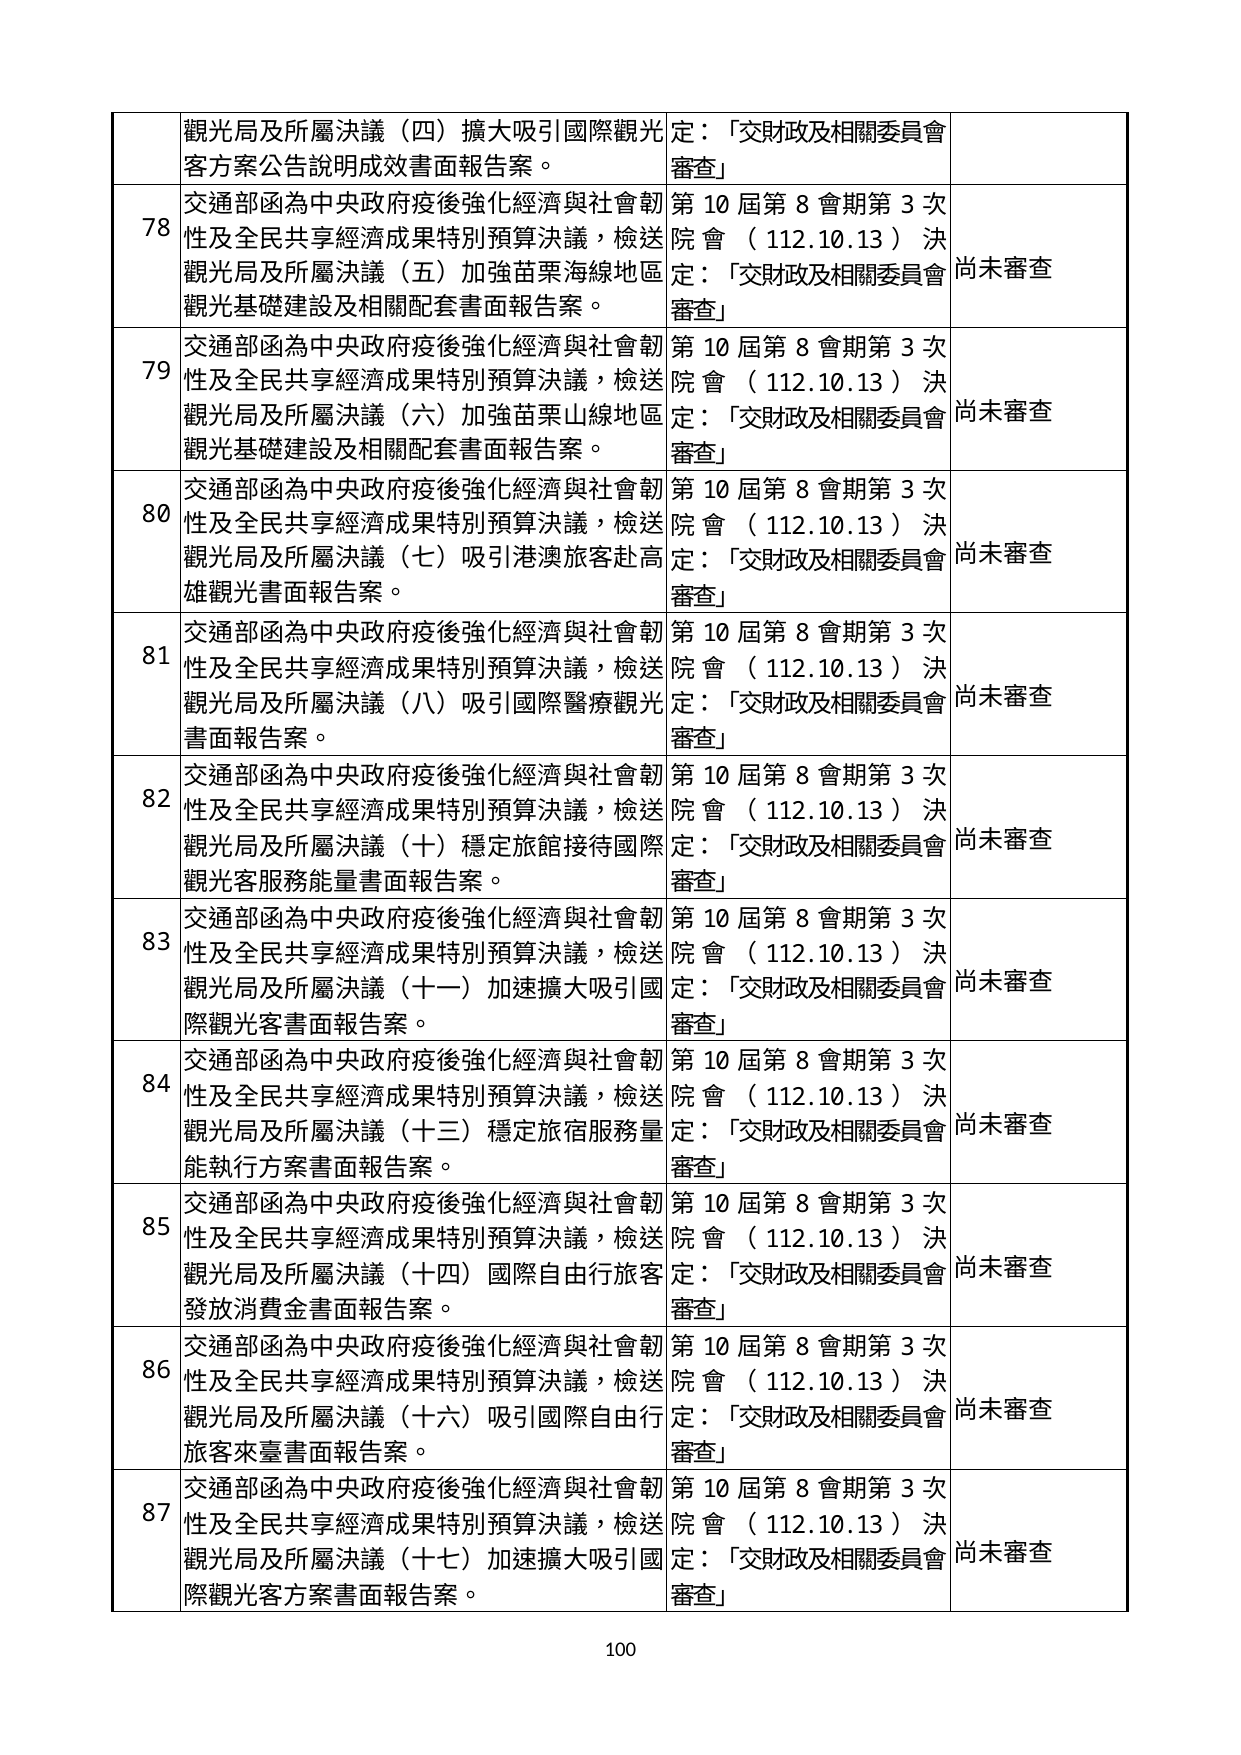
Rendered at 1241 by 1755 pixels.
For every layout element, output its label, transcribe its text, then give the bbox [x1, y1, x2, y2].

table_cell [114, 756, 180, 898]
table_cell 尚未審查 [951, 613, 1126, 755]
table_cell 定：「交財政及相關委員會審查」 [667, 113, 950, 184]
table_cell 交通部函為中央政府疫後強化經濟與社會韌性及全民共享經濟成果特別預算決議，檢送觀光局及所屬決議（五）加強苗栗海線地區觀光基礎建設及相關配套書面報告案。 [181, 185, 666, 327]
table_cell [114, 328, 180, 469]
table_cell 第10屆第8會期第3次院會（112.10.13）決定：「交財政及相關委員會審查」 [667, 1184, 950, 1326]
table_cell [951, 113, 1126, 184]
table_cell 第10屆第8會期第3次院會（112.10.13）決定：「交財政及相關委員會審查」 [667, 1327, 950, 1468]
table_cell [114, 1327, 180, 1468]
table_cell 第10屆第8會期第3次院會（112.10.13）決定：「交財政及相關委員會審查」 [667, 328, 950, 469]
table_cell [114, 471, 180, 612]
table_cell [114, 113, 180, 184]
table_cell 第10屆第8會期第3次院會（112.10.13）決定：「交財政及相關委員會審查」 [667, 899, 950, 1040]
table_cell 尚未審查 [951, 756, 1126, 898]
table_cell 尚未審查 [951, 185, 1126, 327]
table_cell 第10屆第8會期第3次院會（112.10.13）決定：「交財政及相關委員會審查」 [667, 613, 950, 755]
table_cell [114, 613, 180, 755]
table_cell 第10屆第8會期第3次院會（112.10.13）決定：「交財政及相關委員會審查」 [667, 1470, 950, 1611]
table_cell 尚未審查 [951, 1184, 1126, 1326]
table_cell 交通部函為中央政府疫後強化經濟與社會韌性及全民共享經濟成果特別預算決議，檢送觀光局及所屬決議（六）加強苗栗山線地區觀光基礎建設及相關配套書面報告案。 [181, 328, 666, 469]
table_cell 尚未審查 [951, 1470, 1126, 1611]
table_cell 交通部函為中央政府疫後強化經濟與社會韌性及全民共享經濟成果特別預算決議，檢送觀光局及所屬決議（十三）穩定旅宿服務量能執行方案書面報告案。 [181, 1041, 666, 1183]
table_cell 交通部函為中央政府疫後強化經濟與社會韌性及全民共享經濟成果特別預算決議，檢送觀光局及所屬決議（十四）國際自由行旅客發放消費金書面報告案。 [181, 1184, 666, 1326]
table_cell 交通部函為中央政府疫後強化經濟與社會韌性及全民共享經濟成果特別預算決議，檢送觀光局及所屬決議（十一）加速擴大吸引國際觀光客書面報告案。 [181, 899, 666, 1040]
table_cell [114, 1470, 180, 1611]
table_cell [114, 185, 180, 327]
table_cell [114, 1184, 180, 1326]
table_cell 尚未審查 [951, 1327, 1126, 1468]
table_cell 尚未審查 [951, 899, 1126, 1040]
table_cell 交通部函為中央政府疫後強化經濟與社會韌性及全民共享經濟成果特別預算決議，檢送觀光局及所屬決議（十）穩定旅館接待國際觀光客服務能量書面報告案。 [181, 756, 666, 898]
table_cell [114, 899, 180, 1040]
table_cell 第10屆第8會期第3次院會（112.10.13）決定：「交財政及相關委員會審查」 [667, 1041, 950, 1183]
table_cell 交通部函為中央政府疫後強化經濟與社會韌性及全民共享經濟成果特別預算決議，檢送觀光局及所屬決議（十六）吸引國際自由行旅客來臺書面報告案。 [181, 1327, 666, 1468]
table_cell 交通部函為中央政府疫後強化經濟與社會韌性及全民共享經濟成果特別預算決議，檢送觀光局及所屬決議（七）吸引港澳旅客赴高雄觀光書面報告案。 [181, 471, 666, 612]
table_cell 第10屆第8會期第3次院會（112.10.13）決定：「交財政及相關委員會審查」 [667, 185, 950, 327]
table_cell 第10屆第8會期第3次院會（112.10.13）決定：「交財政及相關委員會審查」 [667, 471, 950, 612]
table_cell 尚未審查 [951, 1041, 1126, 1183]
table_cell 觀光局及所屬決議（四）擴大吸引國際觀光客方案公告說明成效書面報告案。 [181, 113, 666, 184]
table_cell 尚未審查 [951, 328, 1126, 469]
table_cell 交通部函為中央政府疫後強化經濟與社會韌性及全民共享經濟成果特別預算決議，檢送觀光局及所屬決議（十七）加速擴大吸引國際觀光客方案書面報告案。 [181, 1470, 666, 1611]
table_cell 尚未審查 [951, 471, 1126, 612]
table_cell [114, 1041, 180, 1183]
table_cell 交通部函為中央政府疫後強化經濟與社會韌性及全民共享經濟成果特別預算決議，檢送觀光局及所屬決議（八）吸引國際醫療觀光書面報告案。 [181, 613, 666, 755]
table_cell 第10屆第8會期第3次院會（112.10.13）決定：「交財政及相關委員會審查」 [667, 756, 950, 898]
